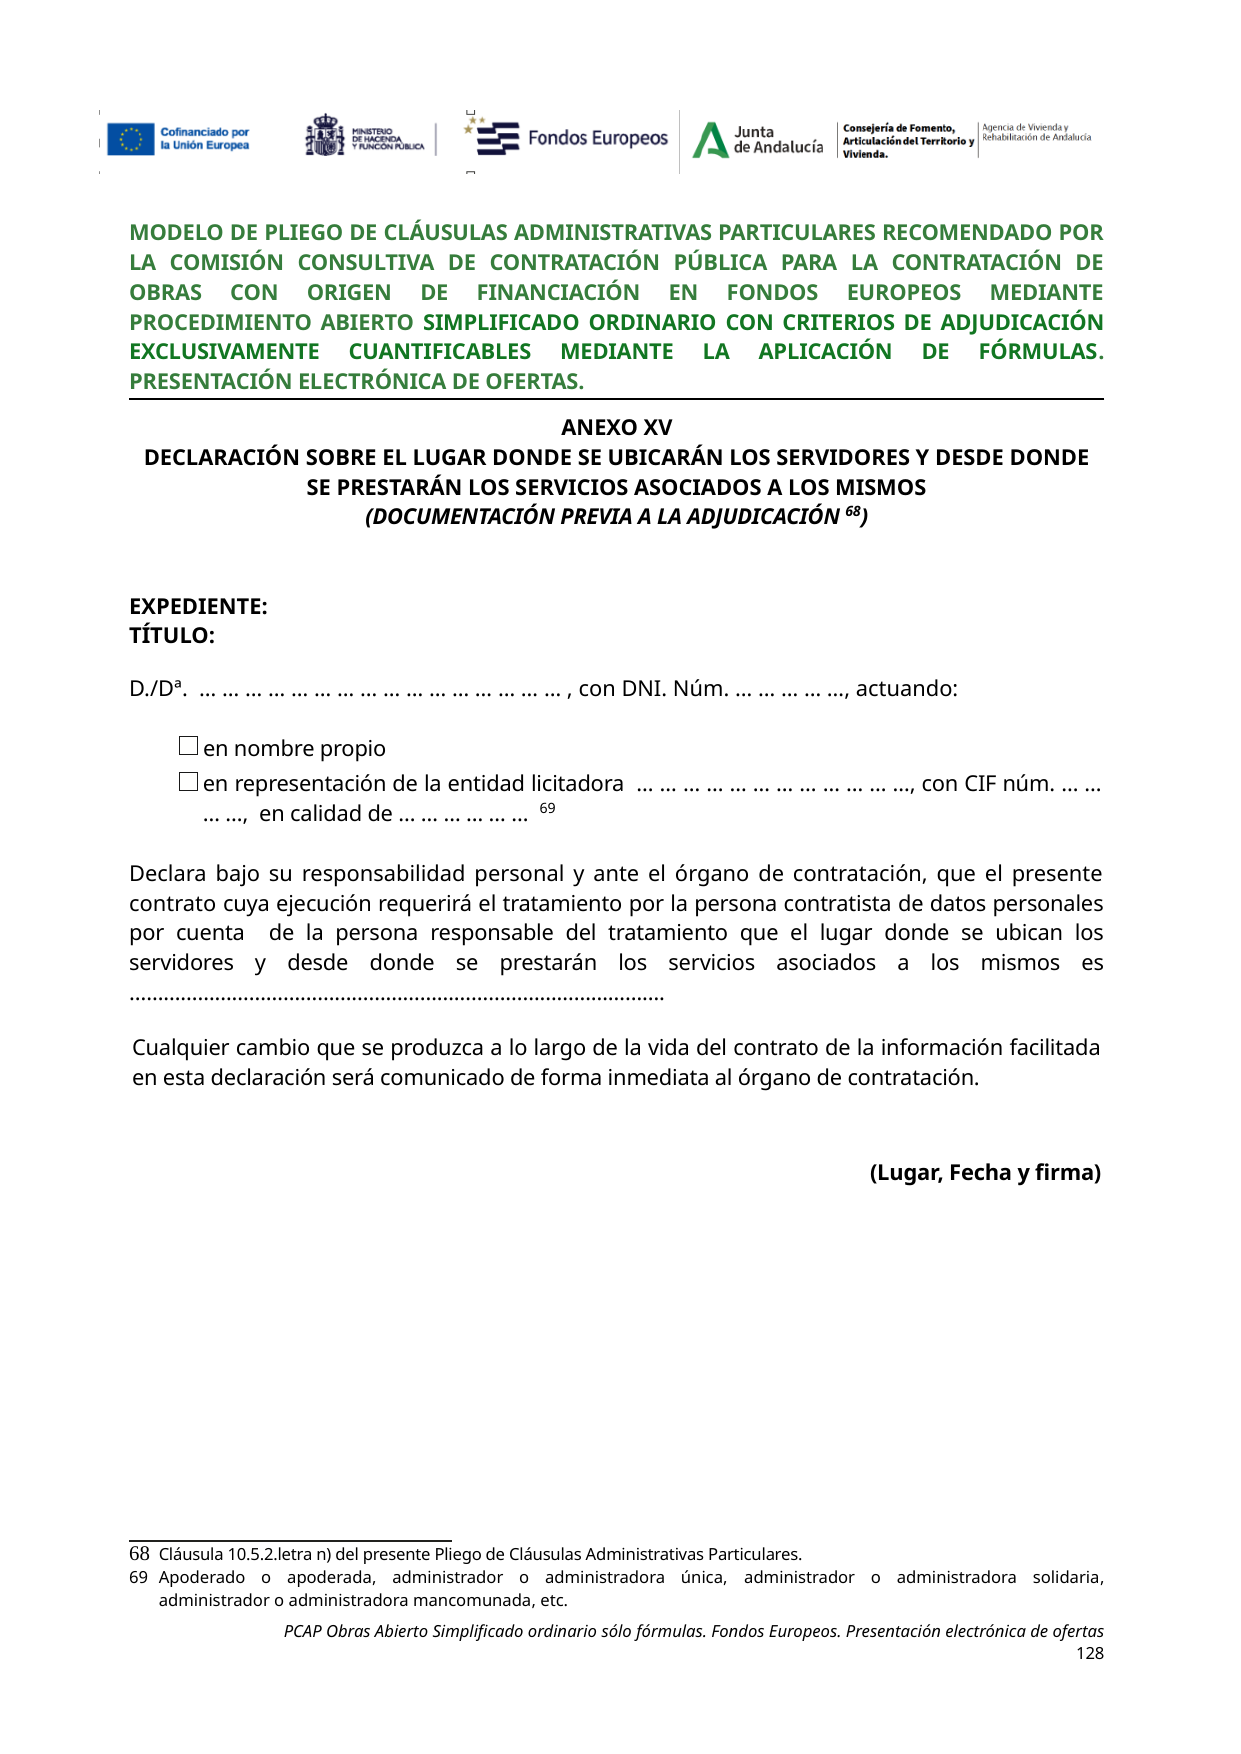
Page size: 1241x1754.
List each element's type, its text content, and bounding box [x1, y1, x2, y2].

text EXPEDIENTE: [129, 591, 1104, 620]
text D./Dª. … … … … … … … … … … … … … … … … , con DNI. Núm. … … … … …, actuando: [129, 673, 1104, 703]
text en representación de la entidad licitadora … … … … … … … … … … … …, con CIF núm. … … … …, en calidad de … … … … … … [203, 768, 1104, 828]
text (DOCUMENTACIÓN PREVIA A LA ADJUDICACIÓN ) [129, 501, 1104, 531]
text MODELO DE PLIEGO DE CLÁUSULAS ADMINISTRATIVAS PARTICULARES RECOMENDADO POR LA COMISIÓN CONSULTIVA DE CONTRATACIÓN PÚBLICA PARA LA CONTRATACIÓN DE OBRAS CON ORIGEN DE FINANCIACIÓN EN FONDOS EUROPEOS MEDIANTE PROCEDIMIENTO ABIERTO SIMPLIFICADO ORDINARIO CON CRITERIOS DE ADJUDICACIÓN EXCLUSIVAMENTE CUANTIFICABLES MEDIANTE LA APLICACIÓN DE FÓRMULAS. PRESENTACIÓN ELECTRÓNICA DE OFERTAS. [129, 217, 1104, 398]
text Apoderado o apoderada, administrador o administradora única, administrador o administradora solidaria, administrador o administradora mancomunada, etc. [129, 1566, 1104, 1611]
text (Lugar, Fecha y firma) [129, 1154, 1104, 1187]
text Declara bajo su responsabilidad personal y ante el órgano de contratación, que el presente contrato cuya ejecución requerirá el tratamiento por la persona contratista de datos personales por cuenta de la persona responsable del tratamiento que el lugar donde se ubican los servidores y desde donde se prestarán los servicios asociados a los mismos es …………………………………………………………………………………. [129, 858, 1104, 1007]
text en nombre propio [203, 732, 1104, 762]
text TÍTULO: [129, 620, 1104, 650]
text DECLARACIÓN SOBRE EL LUGAR DONDE SE UBICARÁN LOS SERVIDORES Y DESDE DONDE SE PRESTARÁN LOS SERVICIOS ASOCIADOS A LOS MISMOS [129, 442, 1104, 501]
text ANEXO XV [129, 412, 1104, 442]
picture [99, 107, 1104, 174]
text Cláusula 10.5.2.letra n) del presente Pliego de Cláusulas Administrativas Particulares. [129, 1541, 1104, 1566]
text Cualquier cambio que se produzca a lo largo de la vida del contrato de la información facilitada en esta declaración será comunicado de forma inmediata al órgano de contratación. [129, 1032, 1104, 1092]
